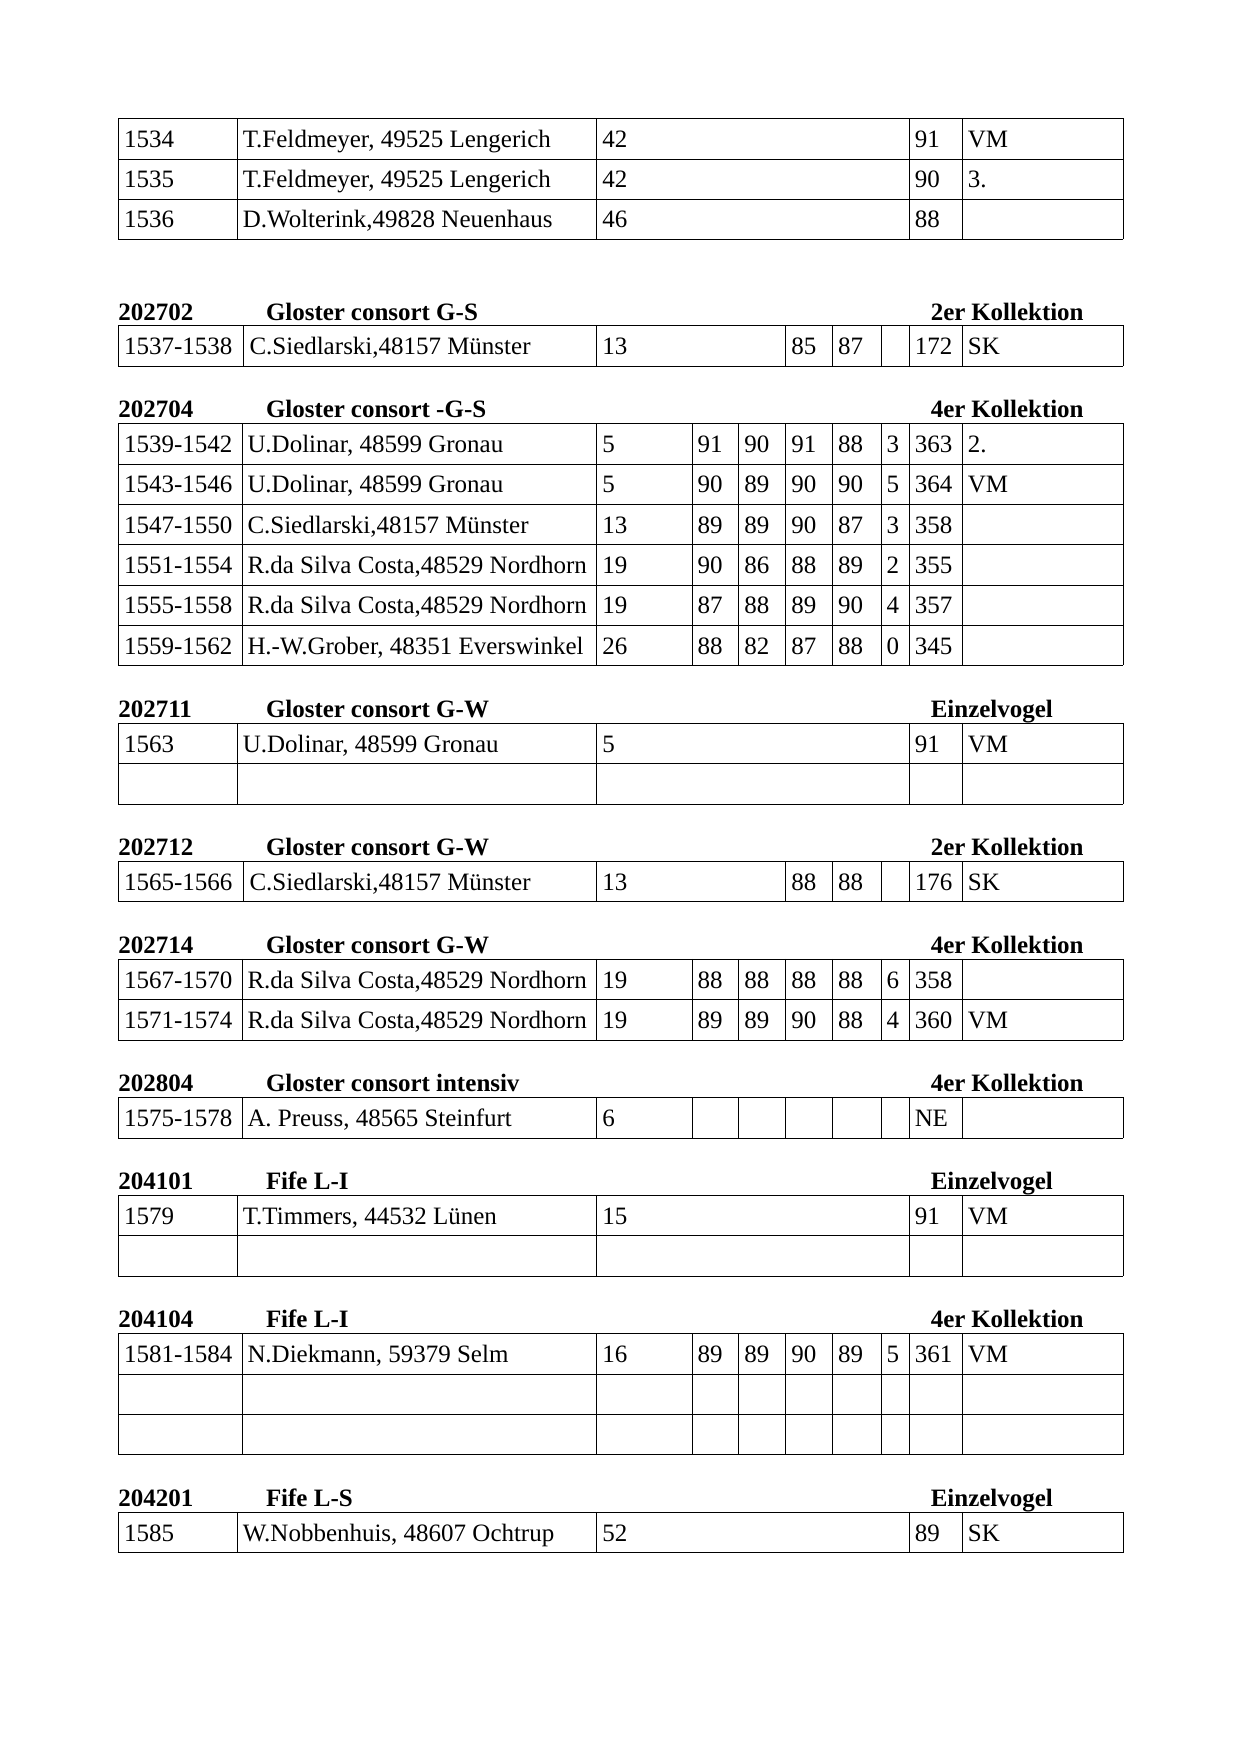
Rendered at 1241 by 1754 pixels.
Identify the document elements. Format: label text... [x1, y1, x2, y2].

table_cell U.Dolinar, 48599 Gronau [243, 465, 596, 504]
table_cell 355 [910, 545, 962, 584]
table_cell [963, 1415, 1123, 1454]
table_cell [963, 200, 1123, 239]
table_cell [693, 1415, 738, 1454]
table_cell T.Feldmeyer, 49525 Lengerich [238, 160, 596, 199]
table_header 89 [739, 1334, 785, 1374]
text 204201 Fife L-S Einzelvogel [118, 1483, 1122, 1512]
table_cell 1559-1562 [119, 626, 242, 665]
table_cell [597, 1236, 909, 1276]
table_cell [238, 764, 596, 803]
table_header [963, 1098, 1123, 1137]
table_cell 90 [693, 545, 738, 584]
table_header 15 [597, 1196, 909, 1235]
table_header SK [963, 1513, 1123, 1552]
text 202704 Gloster consort -G-S 4er Kollektion [118, 394, 1122, 423]
table_cell 345 [910, 626, 962, 665]
table_cell [119, 1375, 242, 1414]
table_cell [963, 586, 1123, 625]
table_cell 364 [910, 465, 962, 504]
table_header 1539-1542 [119, 424, 242, 464]
table_cell 89 [693, 1000, 738, 1039]
table_header 1537-1538 [119, 326, 243, 366]
table_cell 5 [597, 465, 692, 504]
table_cell 357 [910, 586, 962, 625]
table_header N.Diekmann, 59379 Selm [243, 1334, 596, 1374]
table_header U.Dolinar, 48599 Gronau [243, 424, 596, 464]
table_header 358 [910, 960, 962, 999]
table_cell 4 [882, 586, 909, 625]
table_cell 358 [910, 505, 962, 544]
table_cell [963, 626, 1123, 665]
table_cell 86 [739, 545, 785, 584]
table_header C.Siedlarski,48157 Münster [244, 862, 596, 901]
table_header 3 [882, 424, 909, 464]
table_header 1585 [119, 1513, 237, 1552]
table_cell [597, 1415, 692, 1454]
table_cell R.da Silva Costa,48529 Nordhorn [243, 586, 596, 625]
table_cell 87 [833, 505, 881, 544]
table_cell 19 [597, 1000, 692, 1039]
table_cell 42 [597, 119, 909, 158]
table_header [833, 1098, 881, 1137]
table_cell 89 [786, 586, 832, 625]
table_cell 89 [739, 1000, 785, 1039]
table_header [882, 326, 909, 366]
table_cell 360 [910, 1000, 962, 1039]
table_cell [963, 764, 1123, 803]
table_cell 91 [910, 119, 962, 158]
table_cell R.da Silva Costa,48529 Nordhorn [243, 545, 596, 584]
text 204101 Fife L-I Einzelvogel [118, 1166, 1122, 1195]
table_header 1565-1566 [119, 862, 243, 901]
table_cell 90 [786, 1000, 832, 1039]
table_cell [963, 1375, 1123, 1414]
table_cell 3. [963, 160, 1123, 199]
table_cell D.Wolterink,49828 Neuenhaus [238, 200, 596, 239]
table_cell 4 [882, 1000, 909, 1039]
table_cell [739, 1375, 785, 1414]
table_cell 1555-1558 [119, 586, 242, 625]
table_header 91 [910, 1196, 962, 1235]
table_cell 42 [597, 160, 909, 199]
table_cell [786, 1415, 832, 1454]
table_cell VM [963, 119, 1123, 158]
table_cell 1534 [119, 119, 237, 158]
table_header R.da Silva Costa,48529 Nordhorn [243, 960, 596, 999]
table_cell 87 [693, 586, 738, 625]
table_cell [910, 1375, 962, 1414]
table_cell 88 [833, 626, 881, 665]
table_cell 88 [786, 545, 832, 584]
table_cell 87 [786, 626, 832, 665]
table_cell 88 [910, 200, 962, 239]
table_header [882, 1098, 909, 1137]
table_cell 26 [597, 626, 692, 665]
table_header 91 [786, 424, 832, 464]
table_cell [910, 1236, 962, 1276]
table_cell [910, 1415, 962, 1454]
table_cell [963, 545, 1123, 584]
table_cell 90 [833, 465, 881, 504]
table_cell R.da Silva Costa,48529 Nordhorn [243, 1000, 596, 1039]
table_header SK [963, 326, 1123, 366]
table_header 88 [786, 862, 832, 901]
table_cell VM [963, 1000, 1123, 1039]
table_cell [833, 1375, 881, 1414]
table_cell 3 [882, 505, 909, 544]
table_header U.Dolinar, 48599 Gronau [238, 724, 596, 763]
table_cell 90 [910, 160, 962, 199]
table_header 176 [910, 862, 962, 901]
table_cell 1571-1574 [119, 1000, 242, 1039]
table_header 1581-1584 [119, 1334, 242, 1374]
table_header W.Nobbenhuis, 48607 Ochtrup [238, 1513, 596, 1552]
table_cell 89 [739, 505, 785, 544]
table_cell 1536 [119, 200, 237, 239]
table_cell [119, 1415, 242, 1454]
table_header 1579 [119, 1196, 237, 1235]
table_cell 5 [882, 465, 909, 504]
table_cell [910, 764, 962, 803]
table_header A. Preuss, 48565 Steinfurt [243, 1098, 596, 1137]
table_cell 90 [786, 505, 832, 544]
table_header 88 [693, 960, 738, 999]
table_header 85 [786, 326, 832, 366]
table_header 88 [833, 424, 881, 464]
table_cell 0 [882, 626, 909, 665]
table_cell 90 [786, 465, 832, 504]
table_header 172 [910, 326, 962, 366]
table_header 6 [597, 1098, 692, 1137]
table_header 13 [597, 326, 785, 366]
table_header 5 [597, 724, 909, 763]
text 202712 Gloster consort G-W 2er Kollektion [118, 832, 1122, 861]
table_cell 1551-1554 [119, 545, 242, 584]
table_header 91 [910, 724, 962, 763]
table_cell [786, 1375, 832, 1414]
table_header 6 [882, 960, 909, 999]
table_cell C.Siedlarski,48157 Münster [243, 505, 596, 544]
table_header 91 [693, 424, 738, 464]
table_cell T.Feldmeyer, 49525 Lengerich [238, 119, 596, 158]
table_cell 89 [693, 505, 738, 544]
table_cell [243, 1375, 596, 1414]
table_header 88 [739, 960, 785, 999]
text 202804 Gloster consort intensiv 4er Kollektion [118, 1068, 1122, 1097]
table_cell 19 [597, 545, 692, 584]
table_cell [597, 1375, 692, 1414]
table_cell 13 [597, 505, 692, 544]
table_cell [882, 1415, 909, 1454]
table_cell 88 [693, 626, 738, 665]
table_cell 88 [739, 586, 785, 625]
text 202711 Gloster consort G-W Einzelvogel [118, 694, 1122, 723]
table_header 363 [910, 424, 962, 464]
table_header VM [963, 1334, 1123, 1374]
table_header 19 [597, 960, 692, 999]
table_header 5 [597, 424, 692, 464]
table_header 1567-1570 [119, 960, 242, 999]
table_header VM [963, 724, 1123, 763]
table_cell H.-W.Grober, 48351 Everswinkel [243, 626, 596, 665]
table_header 90 [786, 1334, 832, 1374]
table_cell 82 [739, 626, 785, 665]
table_header 89 [693, 1334, 738, 1374]
table_header C.Siedlarski,48157 Münster [244, 326, 596, 366]
table_cell [238, 1236, 596, 1276]
table_header [693, 1098, 738, 1137]
table_header 89 [910, 1513, 962, 1552]
table_header 361 [910, 1334, 962, 1374]
table_header [786, 1098, 832, 1137]
table_cell 2 [882, 545, 909, 584]
text 204104 Fife L-I 4er Kollektion [118, 1304, 1122, 1333]
table_header 87 [833, 326, 881, 366]
table_header 52 [597, 1513, 909, 1552]
table_header 89 [833, 1334, 881, 1374]
table_header SK [963, 862, 1123, 901]
table_cell 19 [597, 586, 692, 625]
table_header 13 [597, 862, 785, 901]
table_header [963, 960, 1123, 999]
table_cell [963, 1236, 1123, 1276]
table_cell [739, 1415, 785, 1454]
table_cell 88 [833, 1000, 881, 1039]
table_cell 46 [597, 200, 909, 239]
table_cell [119, 764, 237, 803]
table_header 2. [963, 424, 1123, 464]
table_header 1563 [119, 724, 237, 763]
table_header [882, 862, 909, 901]
table_cell VM [963, 465, 1123, 504]
table_header 1575-1578 [119, 1098, 242, 1137]
table_cell [693, 1375, 738, 1414]
table_header 5 [882, 1334, 909, 1374]
table_cell 1547-1550 [119, 505, 242, 544]
table_cell [882, 1375, 909, 1414]
table_header NE [910, 1098, 962, 1137]
table_cell [833, 1415, 881, 1454]
table_cell 90 [833, 586, 881, 625]
table_header 16 [597, 1334, 692, 1374]
table_cell [597, 764, 909, 803]
table_cell 89 [739, 465, 785, 504]
table_cell [119, 1236, 237, 1276]
table_cell 89 [833, 545, 881, 584]
table_cell 1543-1546 [119, 465, 242, 504]
table_header T.Timmers, 44532 Lünen [238, 1196, 596, 1235]
table_header 90 [739, 424, 785, 464]
text 202702 Gloster consort G-S 2er Kollektion [118, 297, 1122, 325]
table_cell [963, 505, 1123, 544]
table_cell [243, 1415, 596, 1454]
table_header VM [963, 1196, 1123, 1235]
table_header 88 [786, 960, 832, 999]
table_cell 90 [693, 465, 738, 504]
table_header 88 [833, 862, 881, 901]
text 202714 Gloster consort G-W 4er Kollektion [118, 930, 1122, 959]
table_header 88 [833, 960, 881, 999]
table_header [739, 1098, 785, 1137]
table_cell 1535 [119, 160, 237, 199]
